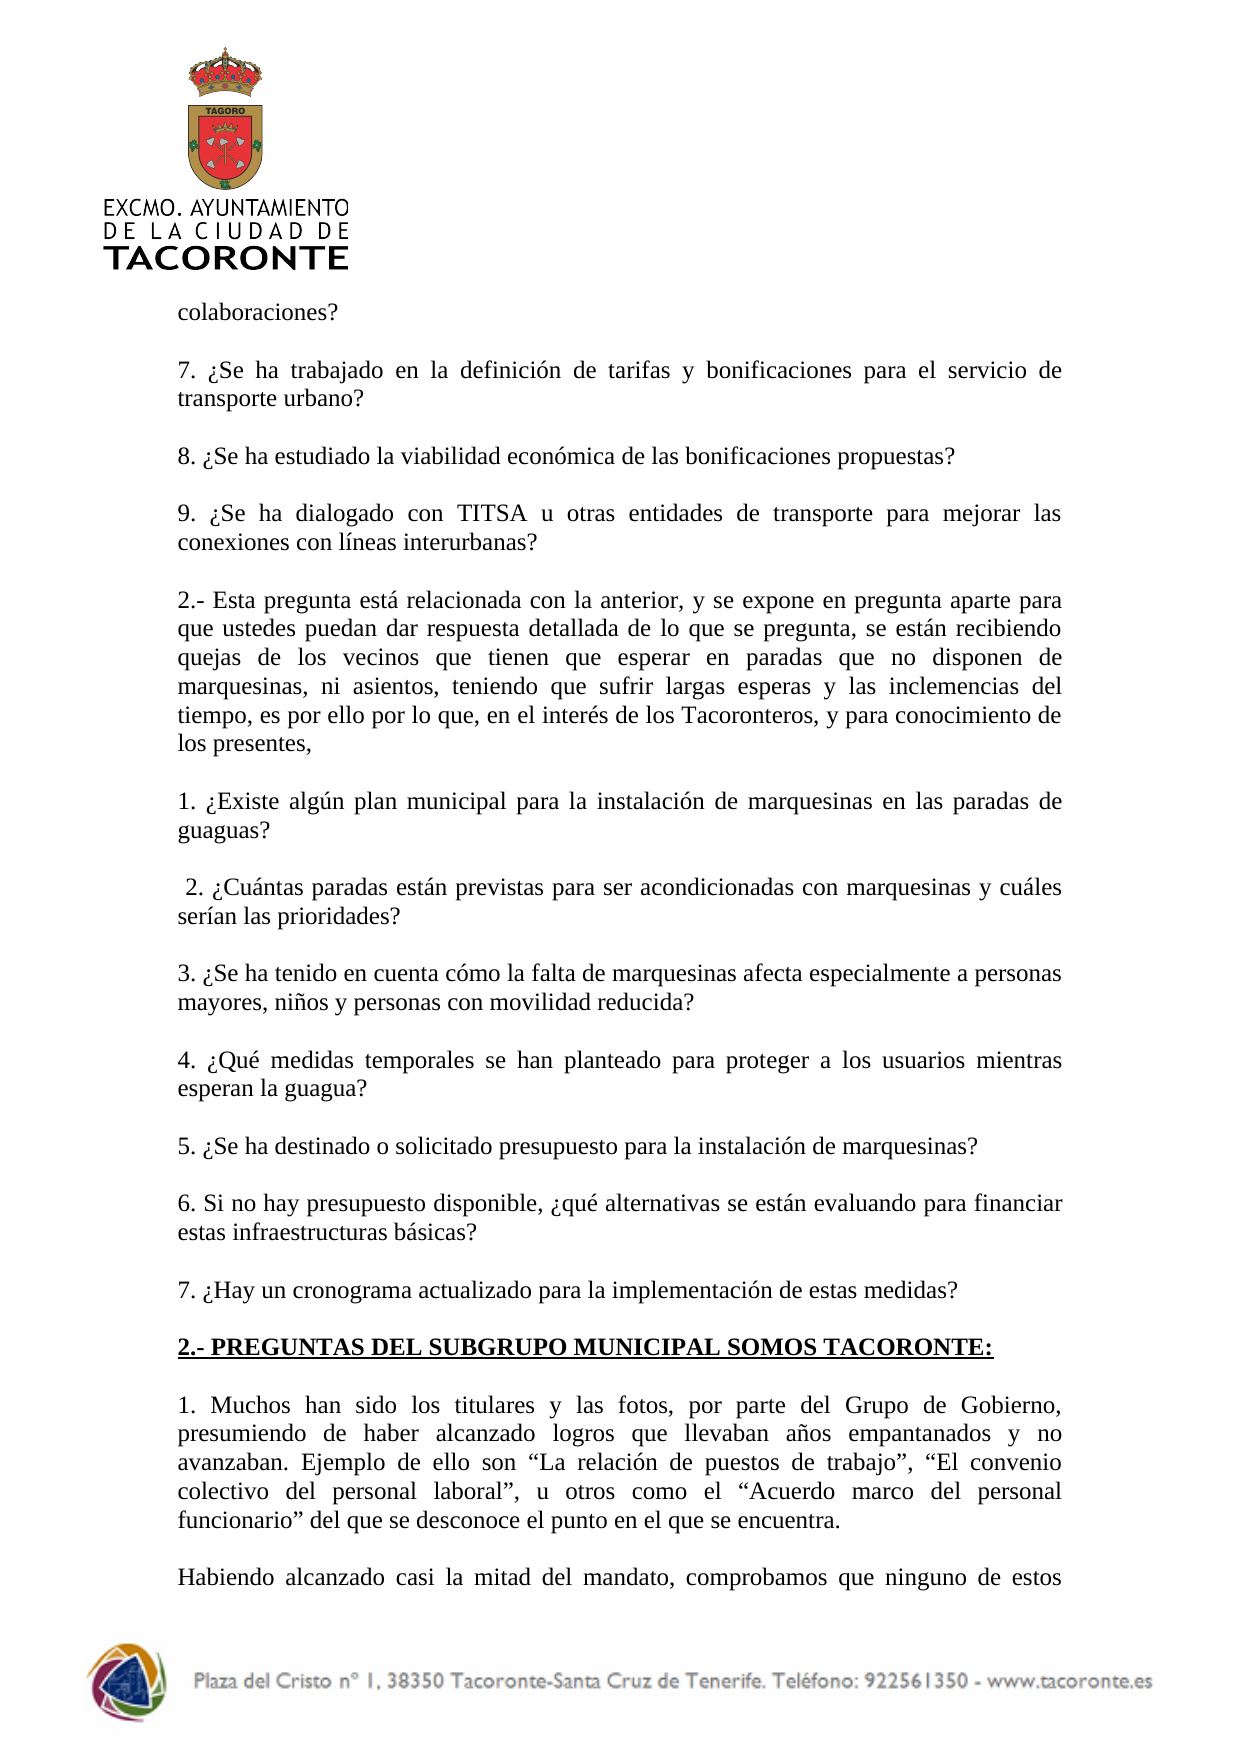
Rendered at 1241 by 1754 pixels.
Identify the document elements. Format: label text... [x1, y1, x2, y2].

text 7. ¿Hay un cronograma actualizado para la implementación de estas medidas? [177, 1275, 1063, 1303]
text 6. Si no hay presupuesto disponible, ¿qué alternativas se están evaluando para financiar estas infraestructuras básicas? [177, 1188, 1063, 1246]
text Habiendo alcanzado casi la mitad del mandato, comprobamos que ninguno de estos [177, 1562, 1063, 1591]
text colaboraciones? [177, 297, 1063, 326]
text 2. ¿Cuántas paradas están previstas para ser acondicionadas con marquesinas y cuáles serían las prioridades? [177, 872, 1063, 930]
text 2.- PREGUNTAS DEL SUBGRUPO MUNICIPAL SOMOS TACORONTE: [177, 1332, 1063, 1361]
text 7. ¿Se ha trabajado en la definición de tarifas y bonificaciones para el servicio de transporte urbano? [177, 355, 1063, 412]
text 3. ¿Se ha tenido en cuenta cómo la falta de marquesinas afecta especialmente a personas mayores, niños y personas con movilidad reducida? [177, 958, 1063, 1016]
text 8. ¿Se ha estudiado la viabilidad económica de las bonificaciones propuestas? [177, 441, 1063, 470]
text 4. ¿Qué medidas temporales se han planteado para proteger a los usuarios mientras esperan la guagua? [177, 1045, 1063, 1102]
picture [103, 47, 348, 270]
text 1. ¿Existe algún plan municipal para la instalación de marquesinas en las paradas de guaguas? [177, 786, 1063, 843]
text 1. Muchos han sido los titulares y las fotos, por parte del Grupo de Gobierno, presumiendo de haber alcanzado logros que llevaban años empantanados y no avanzaban. Ejemplo de ello son “La relación de puestos de trabajo”, “El convenio colectivo del personal laboral”, u otros como el “Acuerdo marco del personal funcionario” del que se desconoce el punto en el que se encuentra. [177, 1390, 1063, 1533]
text 5. ¿Se ha destinado o solicitado presupuesto para la instalación de marquesinas? [177, 1131, 1063, 1160]
text 9. ¿Se ha dialogado con TITSA u otras entidades de transporte para mejorar las conexiones con líneas interurbanas? [177, 498, 1063, 556]
picture [80, 1630, 1163, 1737]
text 2.- Esta pregunta está relacionada con la anterior, y se expone en pregunta aparte para que ustedes puedan dar respuesta detallada de lo que se pregunta, se están recibiendo quejas de los vecinos que tienen que esperar en paradas que no disponen de marquesinas, ni asientos, teniendo que sufrir largas esperas y las inclemencias del tiempo, es por ello por lo que, en el interés de los Tacoronteros, y para conocimiento de los presentes, [177, 585, 1063, 757]
